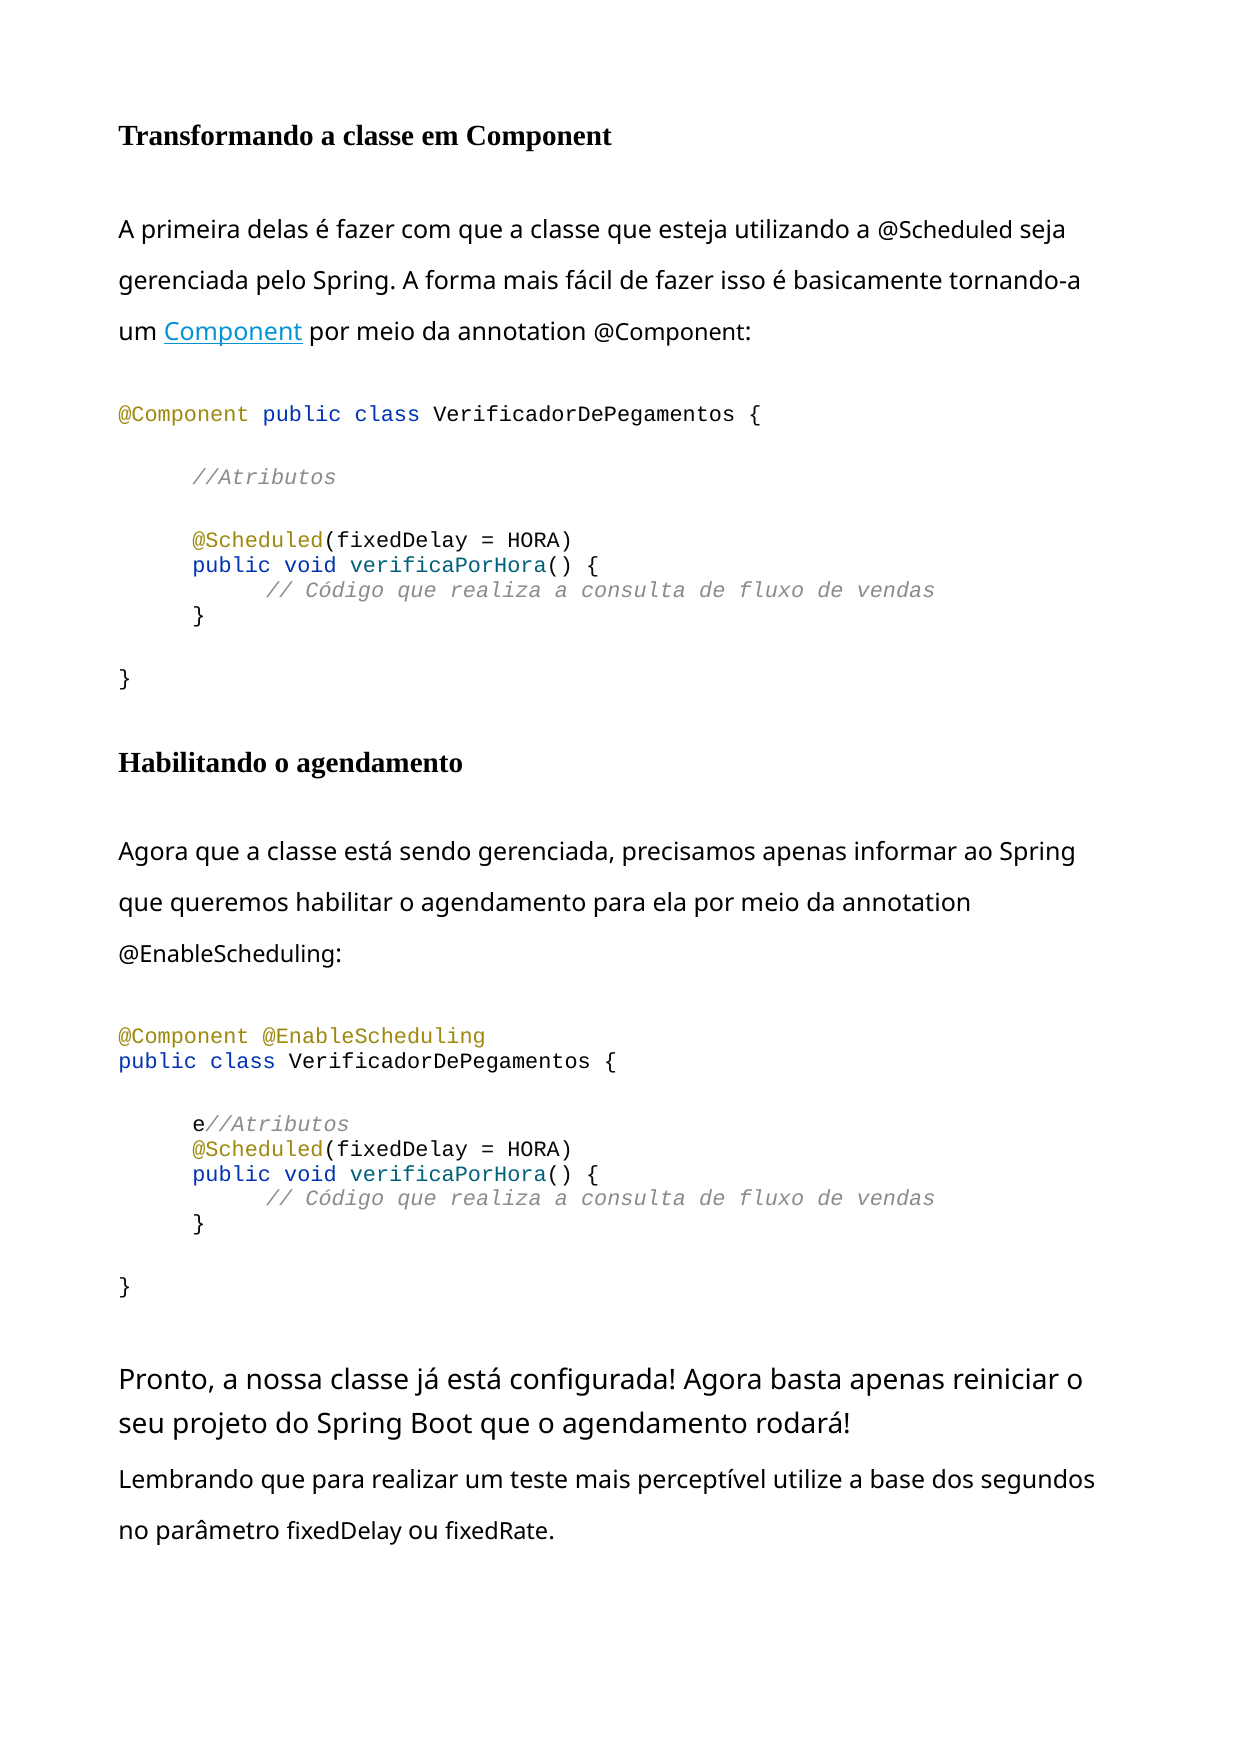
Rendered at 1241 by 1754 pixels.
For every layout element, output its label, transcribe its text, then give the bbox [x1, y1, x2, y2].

text Agora que a classe está sendo gerenciada, precisamos apenas informar ao Spring que queremos habilitar o agendamento para ela por meio da annotation @EnableScheduling: [118, 834, 1122, 970]
subtitle Habilitando o agendamento [118, 745, 1122, 778]
text Pronto, a nossa classe já está configurada! Agora basta apenas reiniciar o seu projeto do Spring Boot que o agendamento rodará! [118, 1359, 1122, 1441]
text A primeira delas é fazer com que a classe que esteja utilizando a @Scheduled seja gerenciada pelo Spring. A forma mais fácil de fazer isso é basicamente tornando-a um Component por meio da annotation @Component: [118, 212, 1122, 348]
text @Component @EnableScheduling public class VerificadorDePegamentos { e//Atributos @Scheduled(fixedDelay = HORA) public void verificaPorHora() { // Código que realiza a consulta de fluxo de vendas } } [118, 1025, 1122, 1300]
text @Component public class VerificadorDePegamentos { //Atributos @Scheduled(fixedDelay = HORA) public void verificaPorHora() { // Código que realiza a consulta de fluxo de vendas } } [118, 403, 1122, 692]
text Lembrando que para realizar um teste mais perceptível utilize a base dos segundos no parâmetro fixedDelay ou fixedRate. [118, 1462, 1122, 1547]
subtitle Transformando a classe em Component [118, 118, 1122, 152]
